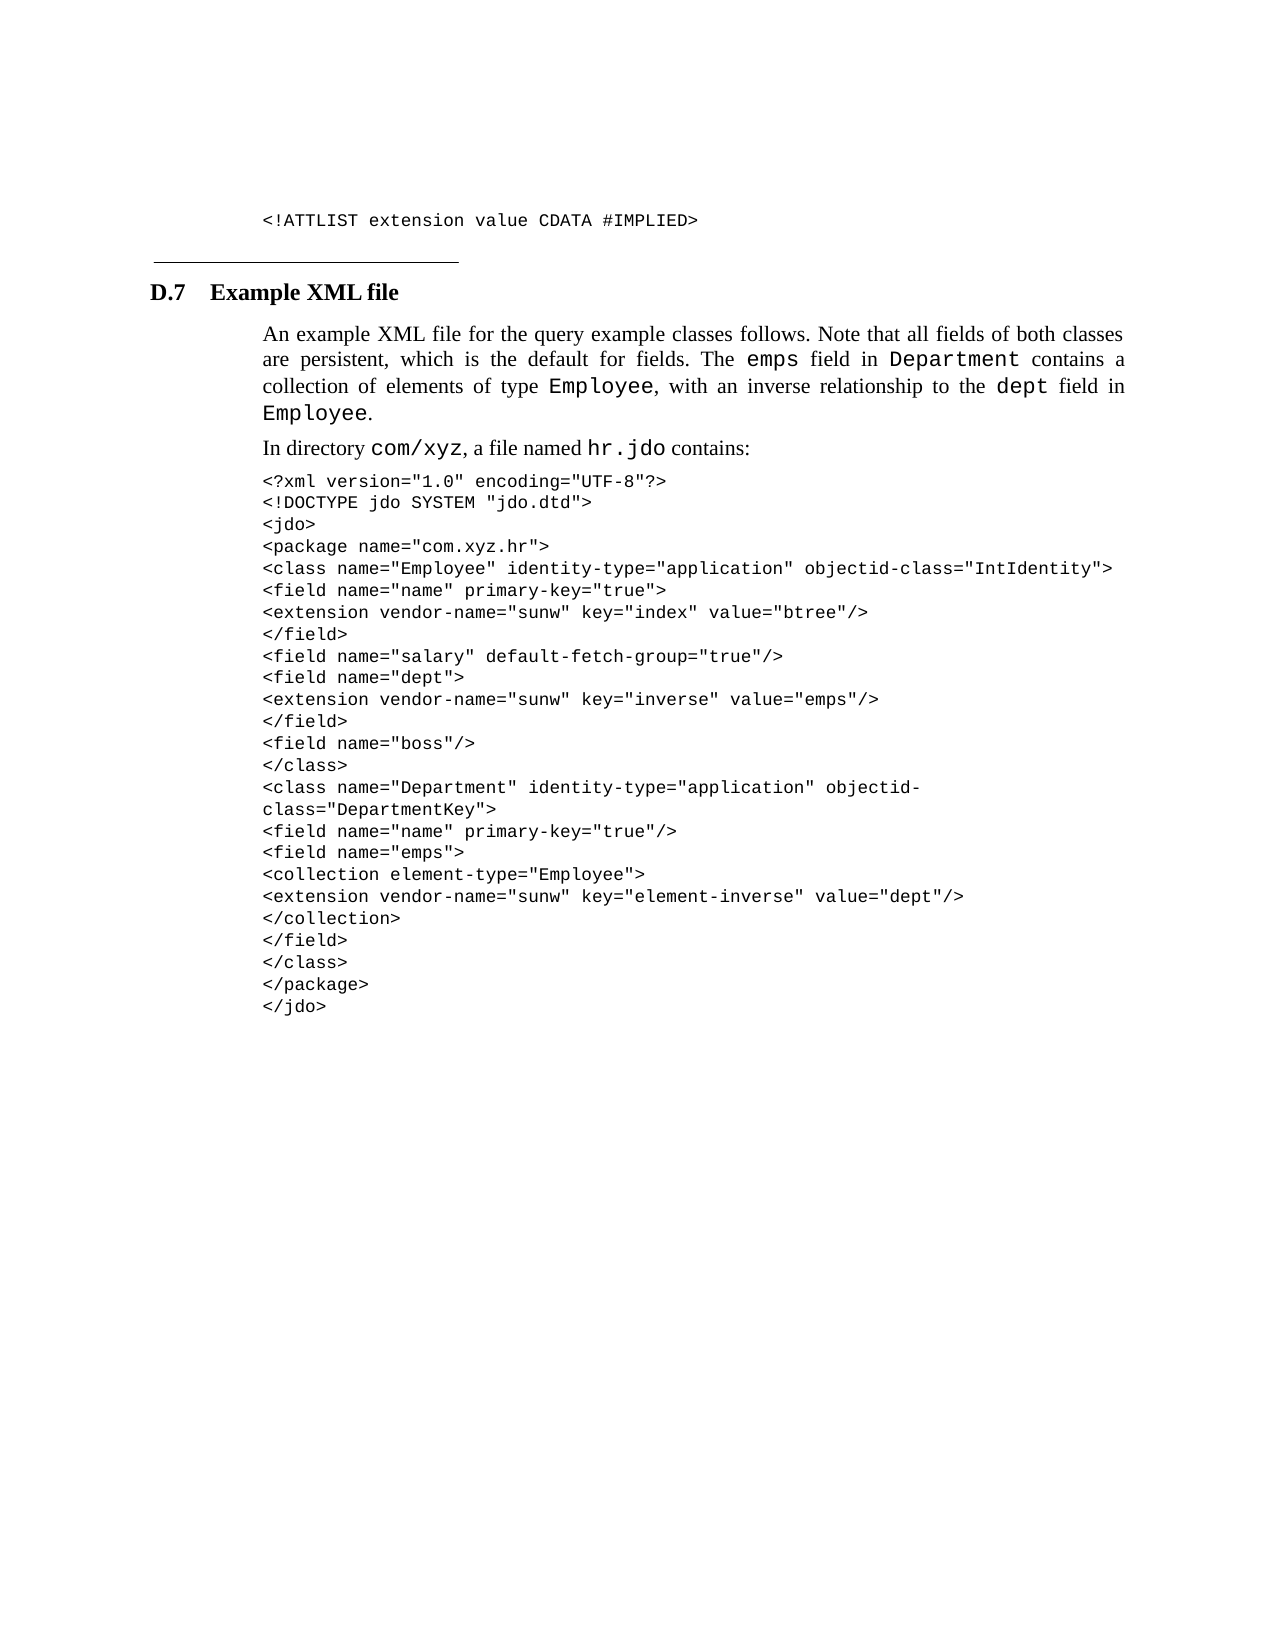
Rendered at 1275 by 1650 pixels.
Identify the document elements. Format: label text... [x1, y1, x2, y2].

text <collection element-type="Employee"> [262, 864, 1125, 886]
text <!ATTLIST extension value CDATA #IMPLIED> [262, 210, 1125, 232]
text </package> [262, 974, 1125, 996]
text </class> [262, 952, 1125, 974]
text </field> [262, 624, 1125, 646]
text </field> [262, 711, 1125, 733]
text In directory com/xyz, a file named hr.jdo contains: [262, 435, 1125, 462]
text <extension vendor-name="sunw" key="index" value="btree"/> [262, 602, 1125, 624]
text An example XML file for the query example classes follows. Note that all fields of both classes are persistent, which is the default for fields. The emps field in Department contains a collection of elements of type Employee, with an inverse relationship to the dept field in Employee. [262, 320, 1125, 427]
text <field name="salary" default-fetch-group="true"/> [262, 646, 1125, 667]
text </field> [262, 930, 1125, 952]
subtitle Example XML file [150, 278, 1125, 305]
text <field name="emps"> [262, 842, 1125, 864]
text </jdo> [262, 996, 1125, 1017]
text </class> [262, 755, 1125, 777]
text <field name="name" primary-key="true"> [262, 580, 1125, 602]
text <!DOCTYPE jdo SYSTEM "jdo.dtd"> [262, 492, 1125, 514]
text <?xml version="1.0" encoding="UTF-8"?> [262, 471, 1125, 492]
text <jdo> [262, 514, 1125, 536]
text <extension vendor-name="sunw" key="element-inverse" value="dept"/> [262, 886, 1125, 908]
text <extension vendor-name="sunw" key="inverse" value="emps"/> [262, 689, 1125, 711]
text </collection> [262, 908, 1125, 930]
text <field name="dept"> [262, 667, 1125, 689]
text <field name="name" primary-key="true"/> [262, 821, 1125, 842]
text <field name="boss"/> [262, 733, 1125, 755]
text <class name="Department" identity-type="application" objectid-class="DepartmentKey"> [262, 777, 1125, 821]
text <class name="Employee" identity-type="application" objectid-class="IntIdentity"> [262, 558, 1125, 580]
text <package name="com.xyz.hr"> [262, 536, 1125, 558]
